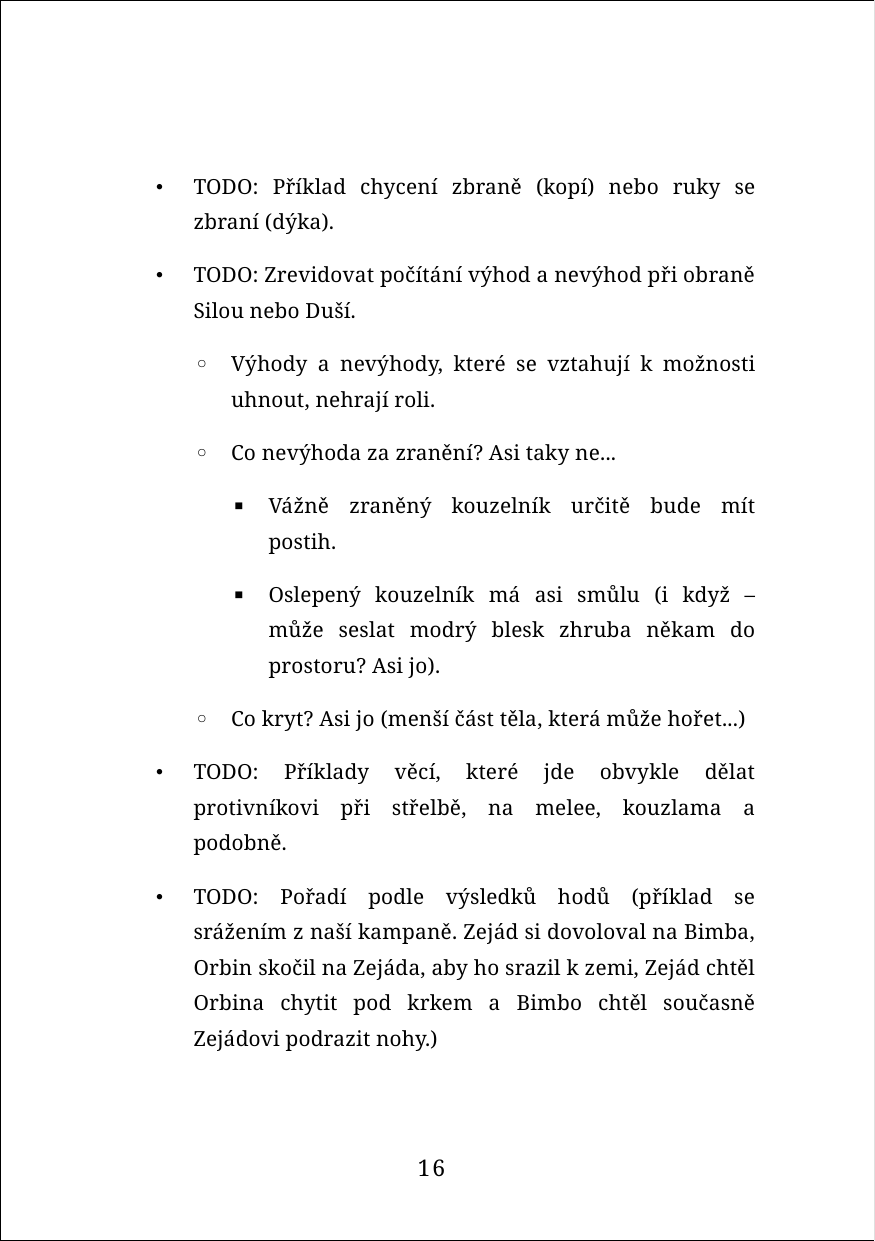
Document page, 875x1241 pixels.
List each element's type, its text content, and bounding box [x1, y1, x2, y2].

list Výhody a nevýhody, které se vztahují k možnosti uhnout, nehrají roli. [193, 349, 756, 413]
list TODO: Příklady věcí, které jde obvykle dělat protivníkovi při střelbě, na melee, kouzlama a podobně. [156, 757, 756, 857]
list Oslepený kouzelník má asi smůlu (i když – může seslat modrý blesk zhruba někam do prostoru? Asi jo). [231, 580, 756, 679]
list TODO: Zrevidovat počítání výhod a nevýhod při obraně Silou nebo Duší. [156, 261, 756, 324]
list TODO: Pořadí podle výsledků hodů (příklad se srážením z naší kampaně. Zejád si dovoloval na Bimba, Orbin skočil na Zejáda, aby ho srazil k zemi, Zejád chtěl Orbina chytit pod krkem a Bimbo chtěl současně Zejádovi podrazit nohy.) [156, 882, 756, 1052]
list Vážně zraněný kouzelník určitě bude mít postih. [231, 491, 756, 555]
list TODO: Příklad chycení zbraně (kopí) nebo ruky se zbraní (dýka). [156, 172, 756, 236]
list Co nevýhoda za zranění? Asi taky ne... [193, 438, 756, 466]
list Co kryt? Asi jo (menší část těla, která může hořet...) [193, 704, 756, 733]
